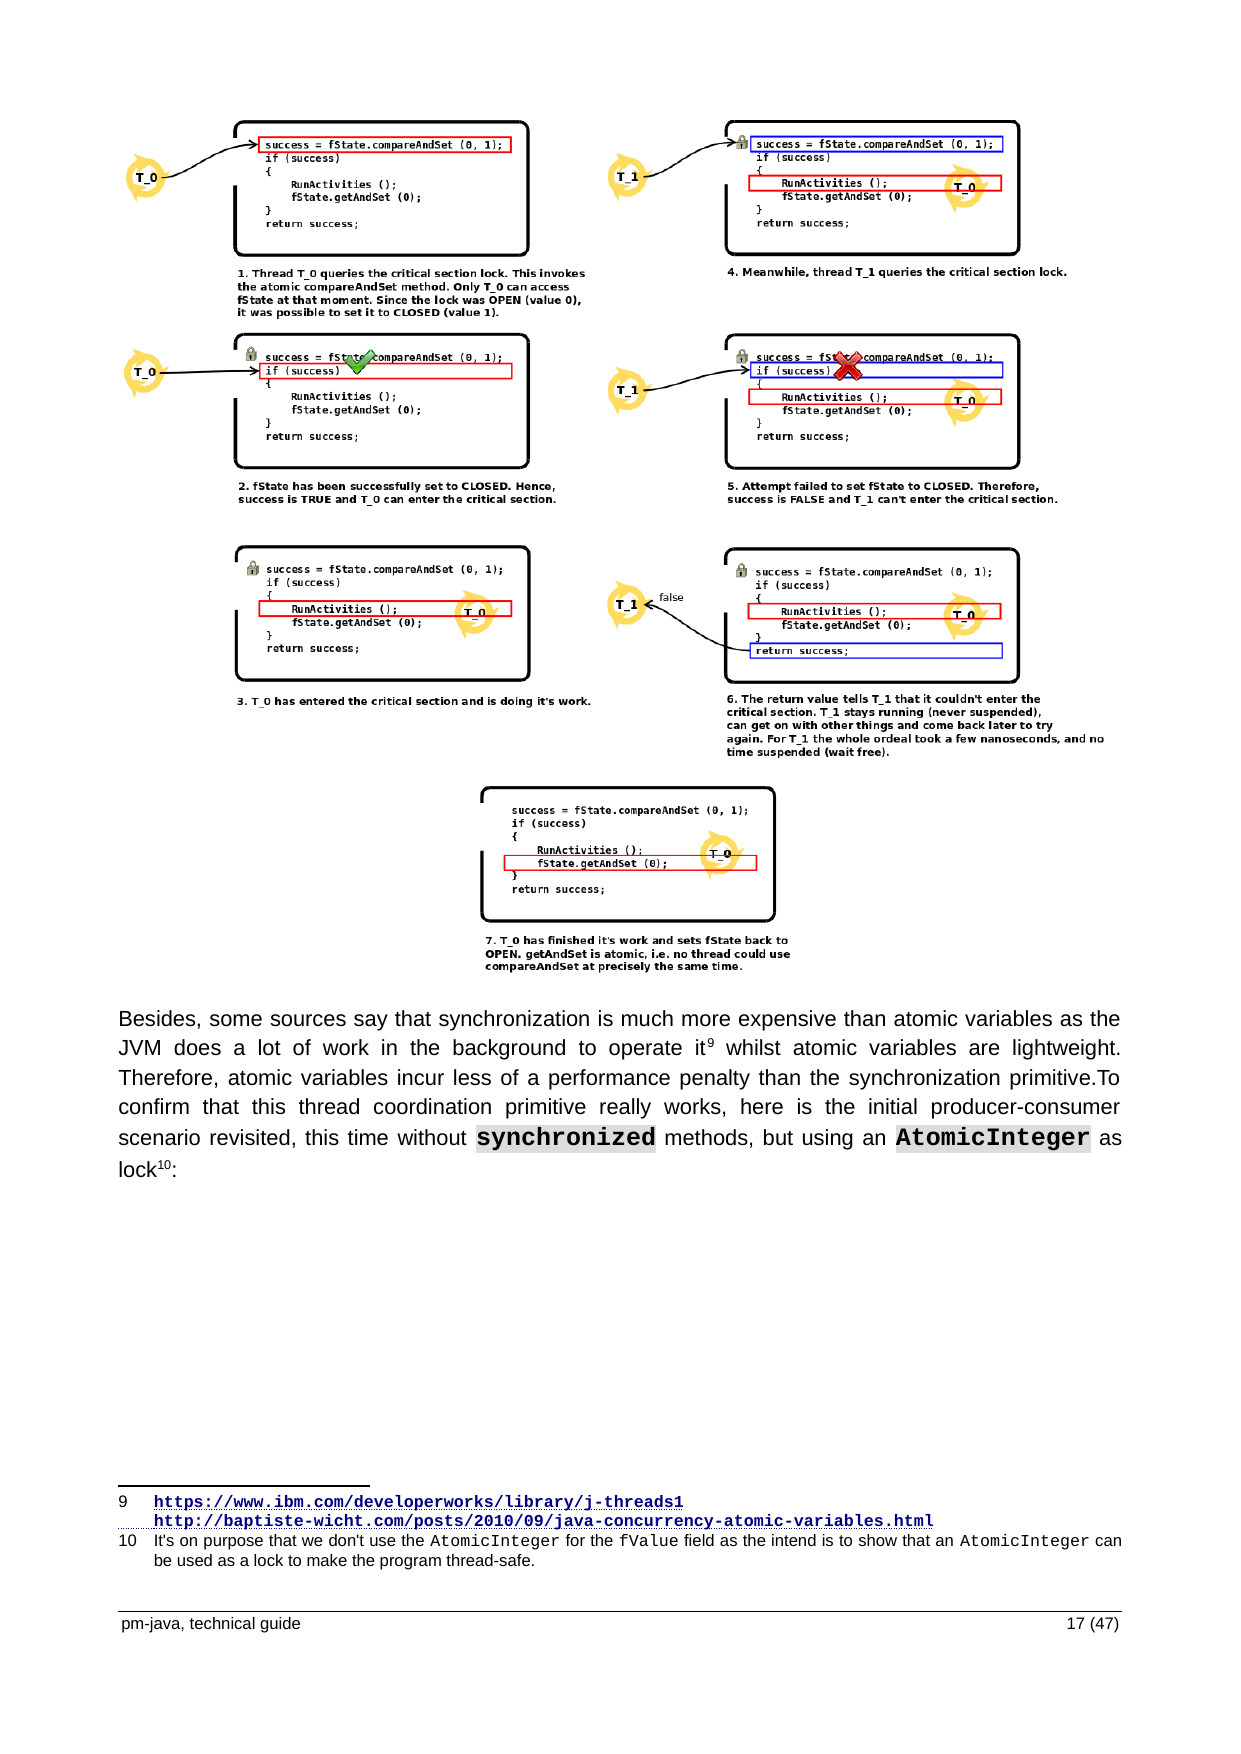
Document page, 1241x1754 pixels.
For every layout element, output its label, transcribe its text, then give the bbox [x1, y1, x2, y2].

text http://baptiste-wicht.com/posts/2010/09/java-concurrency-atomic-variables.html [118, 1512, 1122, 1531]
text Besides, some sources say that synchronization is much more expensive than atomic variables as the JVM does a lot of work in the background to operate it whilst atomic variables are lightweight. Therefore, atomic variables incur less of a performance penalty than the synchronization primitive.To confirm that this thread coordination primitive really works, here is the initial producer-consumer scenario revisited, this time without synchronized methods, but using an AtomicInteger as lock: [118, 973, 1122, 1182]
text https://www.ibm.com/developerworks/library/j-threads1 [118, 1492, 1122, 1512]
text It's on purpose that we don't use the AtomicInteger for the fValue field as the intend is to show that an AtomicInteger can be used as a lock to make the program thread-safe. [118, 1531, 1122, 1570]
picture [123, 120, 1117, 973]
